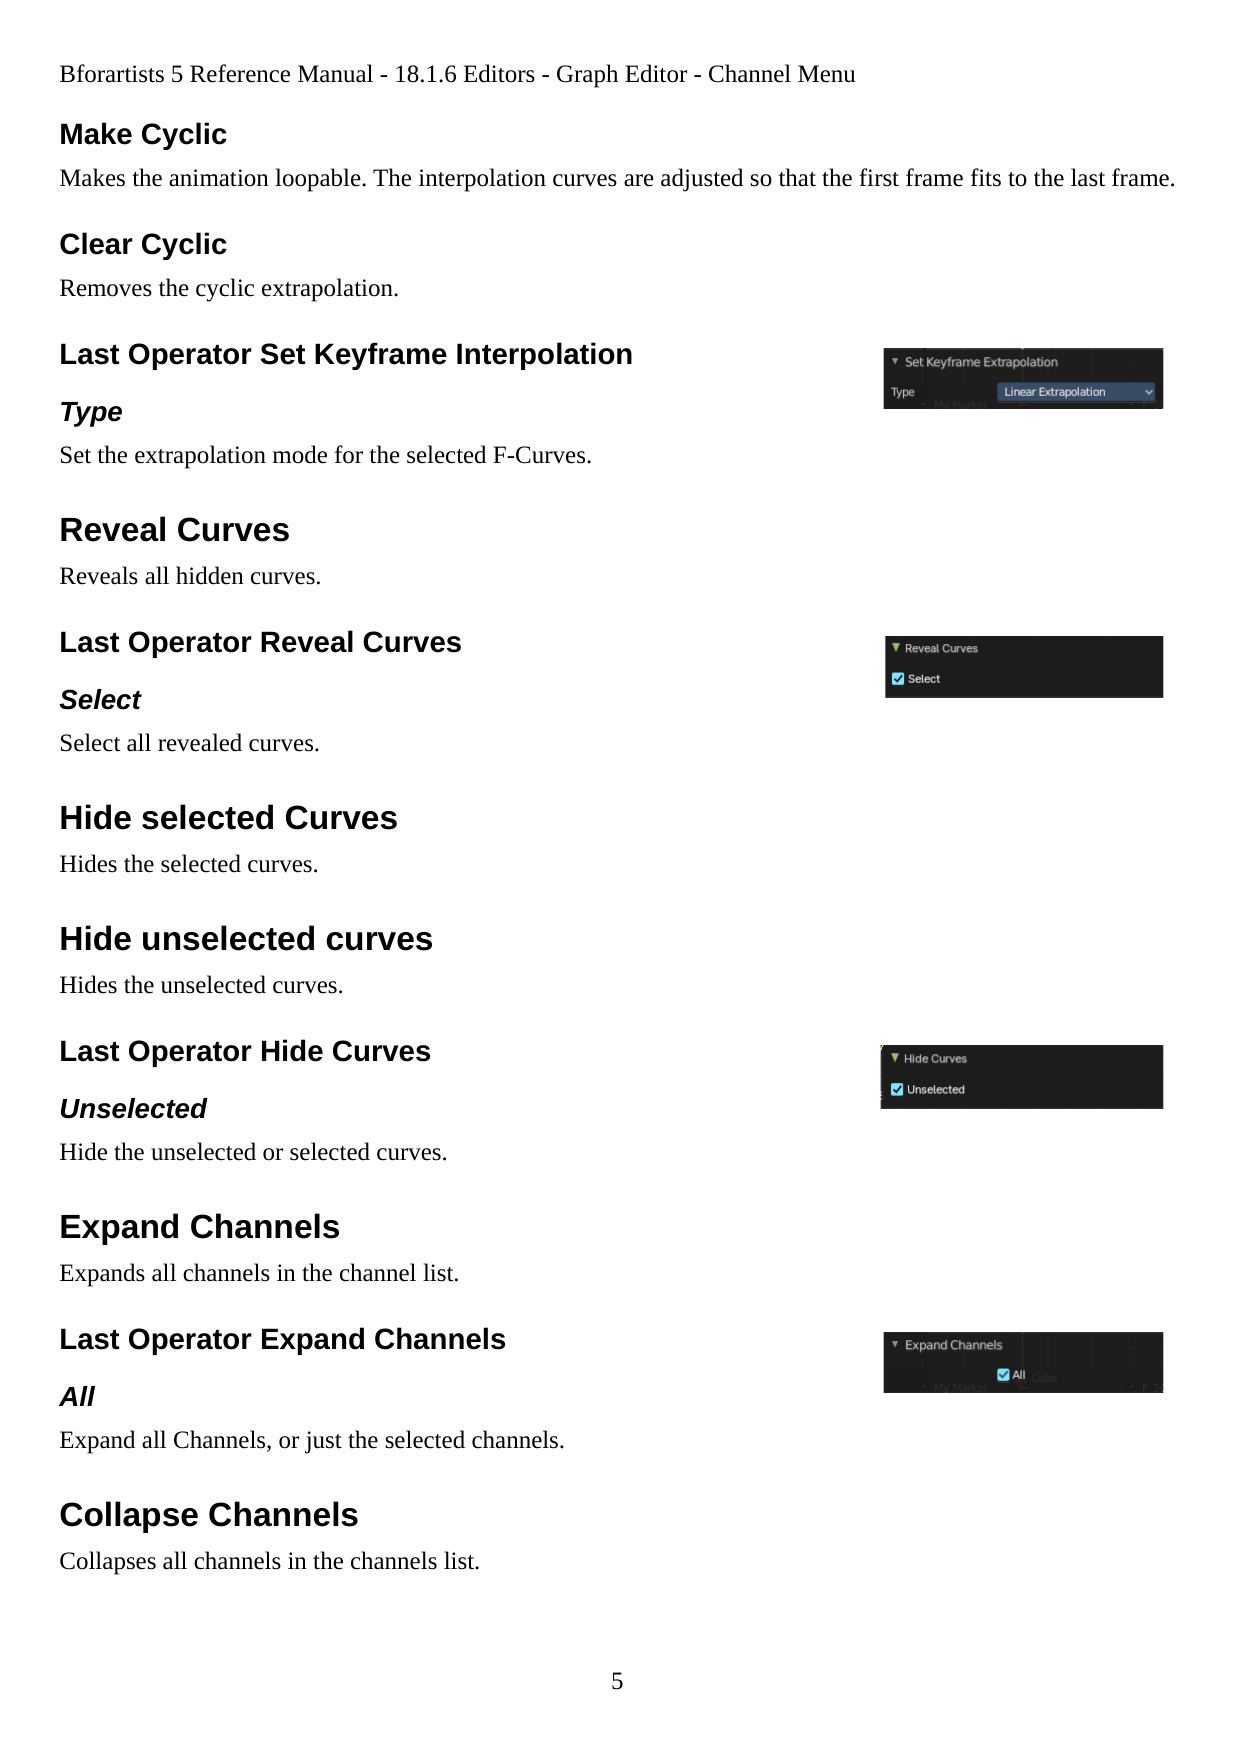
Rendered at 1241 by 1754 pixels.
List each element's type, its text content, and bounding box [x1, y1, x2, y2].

picture [883, 1332, 1164, 1393]
subtitle Collapse Channels [59, 1494, 1181, 1533]
subtitle Hide selected Curves [59, 798, 1181, 837]
text Makes the animation loopable. The interpolation curves are adjusted so that the first frame fits to the last frame. [59, 163, 1181, 192]
text Hide the unselected or selected curves. [59, 1137, 1181, 1166]
subtitle Clear Cyclic [59, 227, 1181, 261]
subtitle Type [59, 396, 1181, 428]
picture [880, 1045, 1164, 1109]
subtitle Reveal Curves [59, 510, 1181, 549]
picture [885, 636, 1164, 698]
subtitle Expand Channels [59, 1207, 1181, 1245]
text Hides the unselected curves. [59, 970, 1181, 999]
subtitle Last Operator Reveal Curves [59, 625, 1181, 659]
subtitle Select [59, 684, 1181, 716]
text Set the extrapolation mode for the selected F-Curves. [59, 440, 1181, 469]
subtitle Last Operator Expand Channels [59, 1322, 1181, 1355]
picture [883, 348, 1164, 409]
text Collapses all channels in the channels list. [59, 1546, 1181, 1574]
text Select all revealed curves. [59, 728, 1181, 757]
subtitle Hide unselected curves [59, 919, 1181, 958]
subtitle Last Operator Hide Curves [59, 1034, 1181, 1067]
subtitle All [59, 1380, 1181, 1412]
text Removes the cyclic extrapolation. [59, 273, 1181, 302]
text Hides the selected curves. [59, 849, 1181, 878]
subtitle Last Operator Set Keyframe Interpolation [59, 337, 1181, 371]
text Reveals all hidden curves. [59, 561, 1181, 590]
text Expands all channels in the channel list. [59, 1258, 1181, 1287]
text Expand all Channels, or just the selected channels. [59, 1425, 1181, 1453]
subtitle Unselected [59, 1092, 1181, 1124]
subtitle Make Cyclic [59, 117, 1181, 151]
